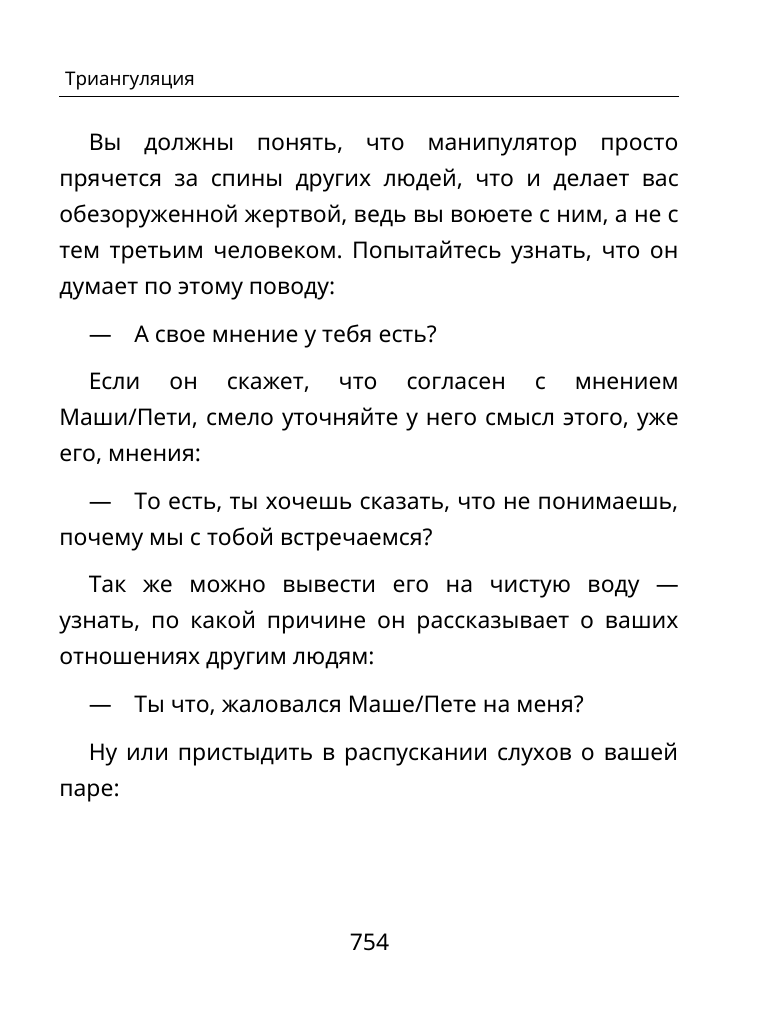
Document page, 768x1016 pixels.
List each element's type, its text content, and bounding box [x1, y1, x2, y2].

list Ты что, жаловался Маше/Пете на меня? [59, 688, 679, 719]
text Если он скажет, что согласен с мнением Маши/Пети, смело уточняйте у него смысл этого, уже его, мнения: [59, 365, 679, 468]
text Так же можно вывести его на чистую воду — узнать, по какой причине он рассказывает о ваших отношениях другим людям: [59, 568, 679, 672]
list А свое мнение у тебя есть? [59, 317, 679, 349]
text Ну или пристыдить в распускании слухов о вашей паре: [59, 736, 679, 803]
list То есть, ты хочешь сказать, что не понимаешь, почему мы с тобой встречаемся? [59, 485, 679, 552]
text Вы должны понять, что манипулятор просто прячется за спины других людей, что и делает вас обезоруженной жертвой, ведь вы воюете с ним, а не с тем третьим человеком. Попытайтесь узнать, что он думает по этому поводу: [59, 126, 679, 301]
